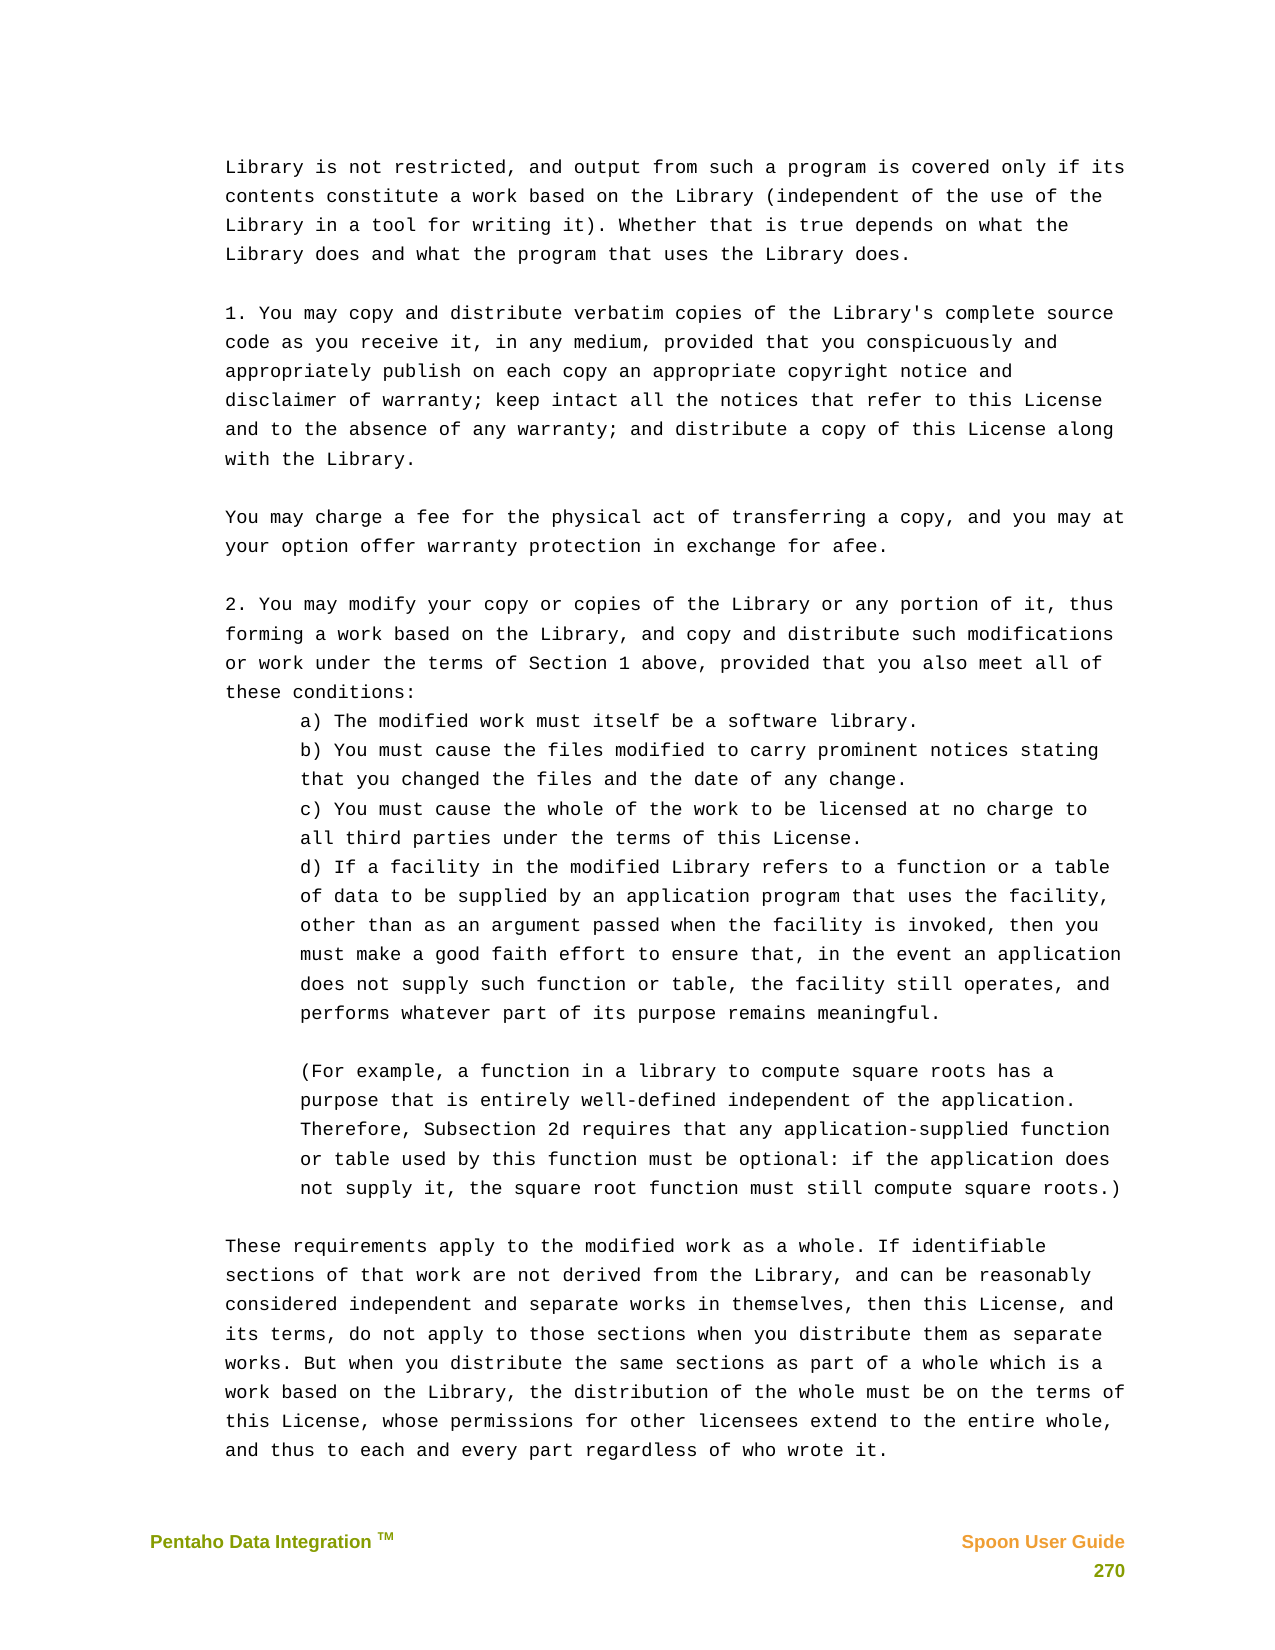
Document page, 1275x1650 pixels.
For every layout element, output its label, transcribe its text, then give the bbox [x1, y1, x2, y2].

text a) The modified work must itself be a software library. [300, 704, 1125, 733]
text this License, whose permissions for other licensees extend to the entire whole, and thus to each and every part regardless of who wrote it. [225, 1404, 1125, 1462]
text 1. You may copy and distribute verbatim copies of the Library's complete source code as you receive it, in any medium, provided that you conspicuously and appropriately publish on each copy an appropriate copyright notice and disclaimer of warranty; keep intact all the notices that refer to this License and to the absence of any warranty; and distribute a copy of this License along with the Library. [225, 296, 1125, 471]
text These requirements apply to the modified work as a whole. If identifiable sections of that work are not derived from the Library, and can be reasonably considered independent and separate works in themselves, then this License, and its terms, do not apply to those sections when you distribute them as separate works. But when you distribute the same sections as part of a whole which is a work based on the Library, the distribution of the whole must be on the terms of [225, 1229, 1125, 1404]
text (For example, a function in a library to compute square roots has a purpose that is entirely well-defined independent of the application. Therefore, Subsection 2d requires that any application-supplied function or table used by this function must be optional: if the application does not supply it, the square root function must still compute square roots.) [300, 1054, 1125, 1200]
text 2. You may modify your copy or copies of the Library or any portion of it, thus forming a work based on the Library, and copy and distribute such modifications or work under the terms of Section 1 above, provided that you also meet all of these conditions: [225, 587, 1125, 704]
text d) If a facility in the modified Library refers to a function or a table of data to be supplied by an application program that uses the facility, other than as an argument passed when the facility is invoked, then you must make a good faith effort to ensure that, in the event an application does not supply such function or table, the facility still operates, and performs whatever part of its purpose remains meaningful. [300, 850, 1125, 1025]
text Library is not restricted, and output from such a program is covered only if its contents constitute a work based on the Library (independent of the use of the Library in a tool for writing it). Whether that is true depends on what the Library does and what the program that uses the Library does. [225, 150, 1125, 267]
text c) You must cause the whole of the work to be licensed at no charge to all third parties under the terms of this License. [300, 792, 1125, 850]
text b) You must cause the files modified to carry prominent notices stating that you changed the files and the date of any change. [300, 733, 1125, 792]
text You may charge a fee for the physical act of transferring a copy, and you may at your option offer warranty protection in exchange for afee. [225, 500, 1125, 558]
